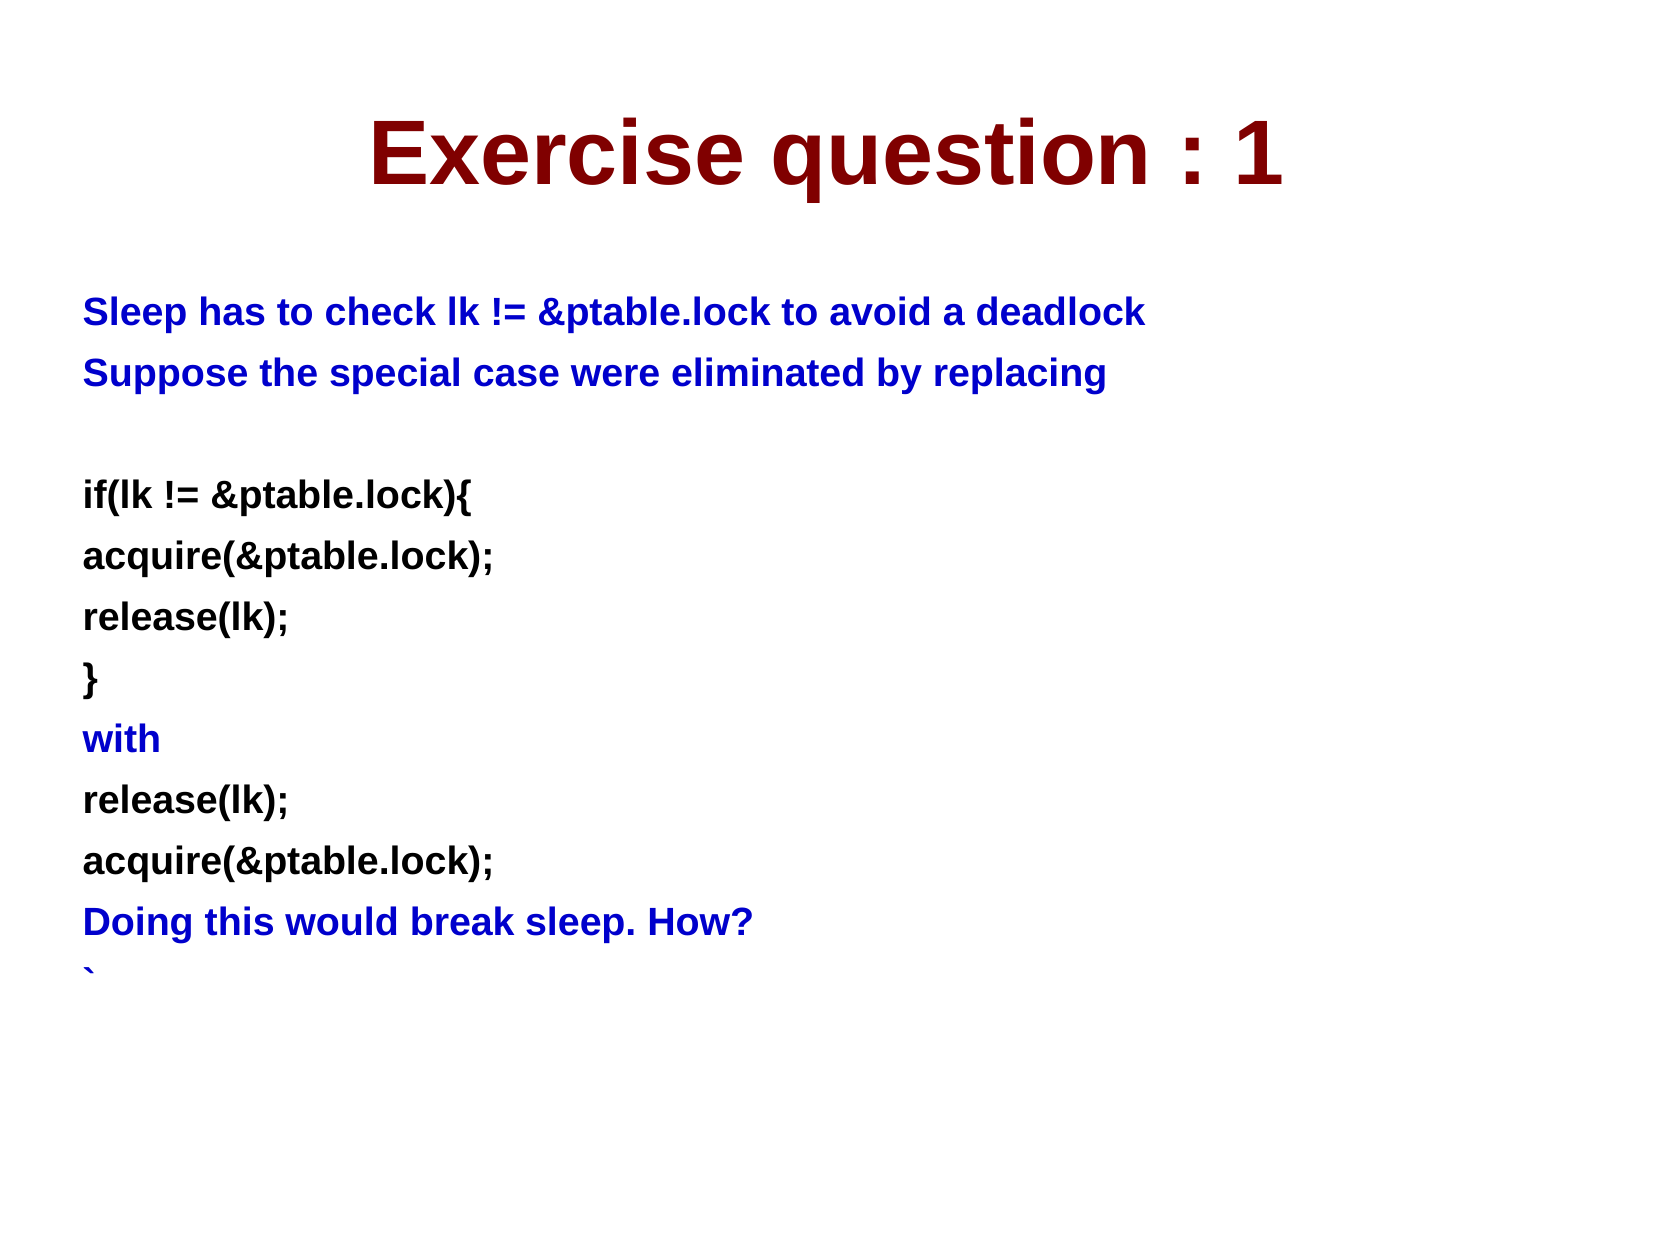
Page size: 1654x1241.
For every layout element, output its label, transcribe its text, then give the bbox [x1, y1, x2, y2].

list Sleep has to check lk != &ptable.lock to avoid a deadlock Suppose the special case were eliminated by replacing if(lk != &ptable.lock){ acquire(&ptable.lock); release(lk); } with release(lk); acquire(&ptable.lock); Doing this would break sleep. How? ` [82, 290, 1571, 1010]
title Exercise question : 1 [82, 49, 1571, 257]
